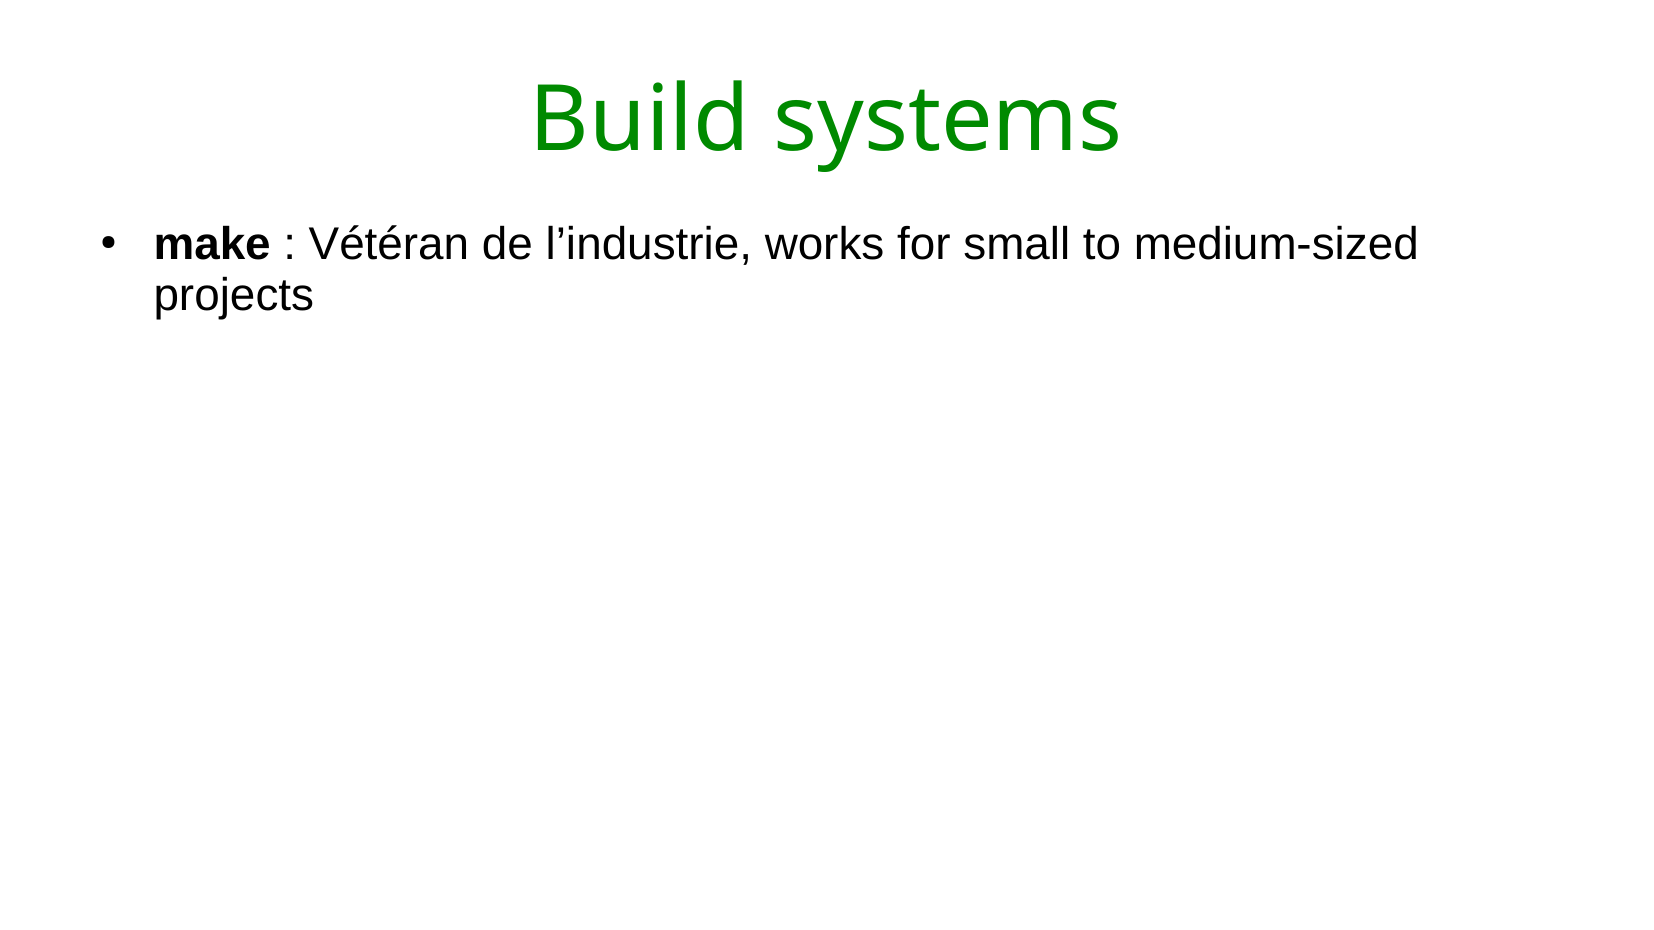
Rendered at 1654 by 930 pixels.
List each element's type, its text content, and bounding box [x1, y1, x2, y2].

title Build systems [82, 37, 1571, 193]
list make : Vétéran de l’industrie, works for small to medium-sized projects [82, 217, 1571, 757]
